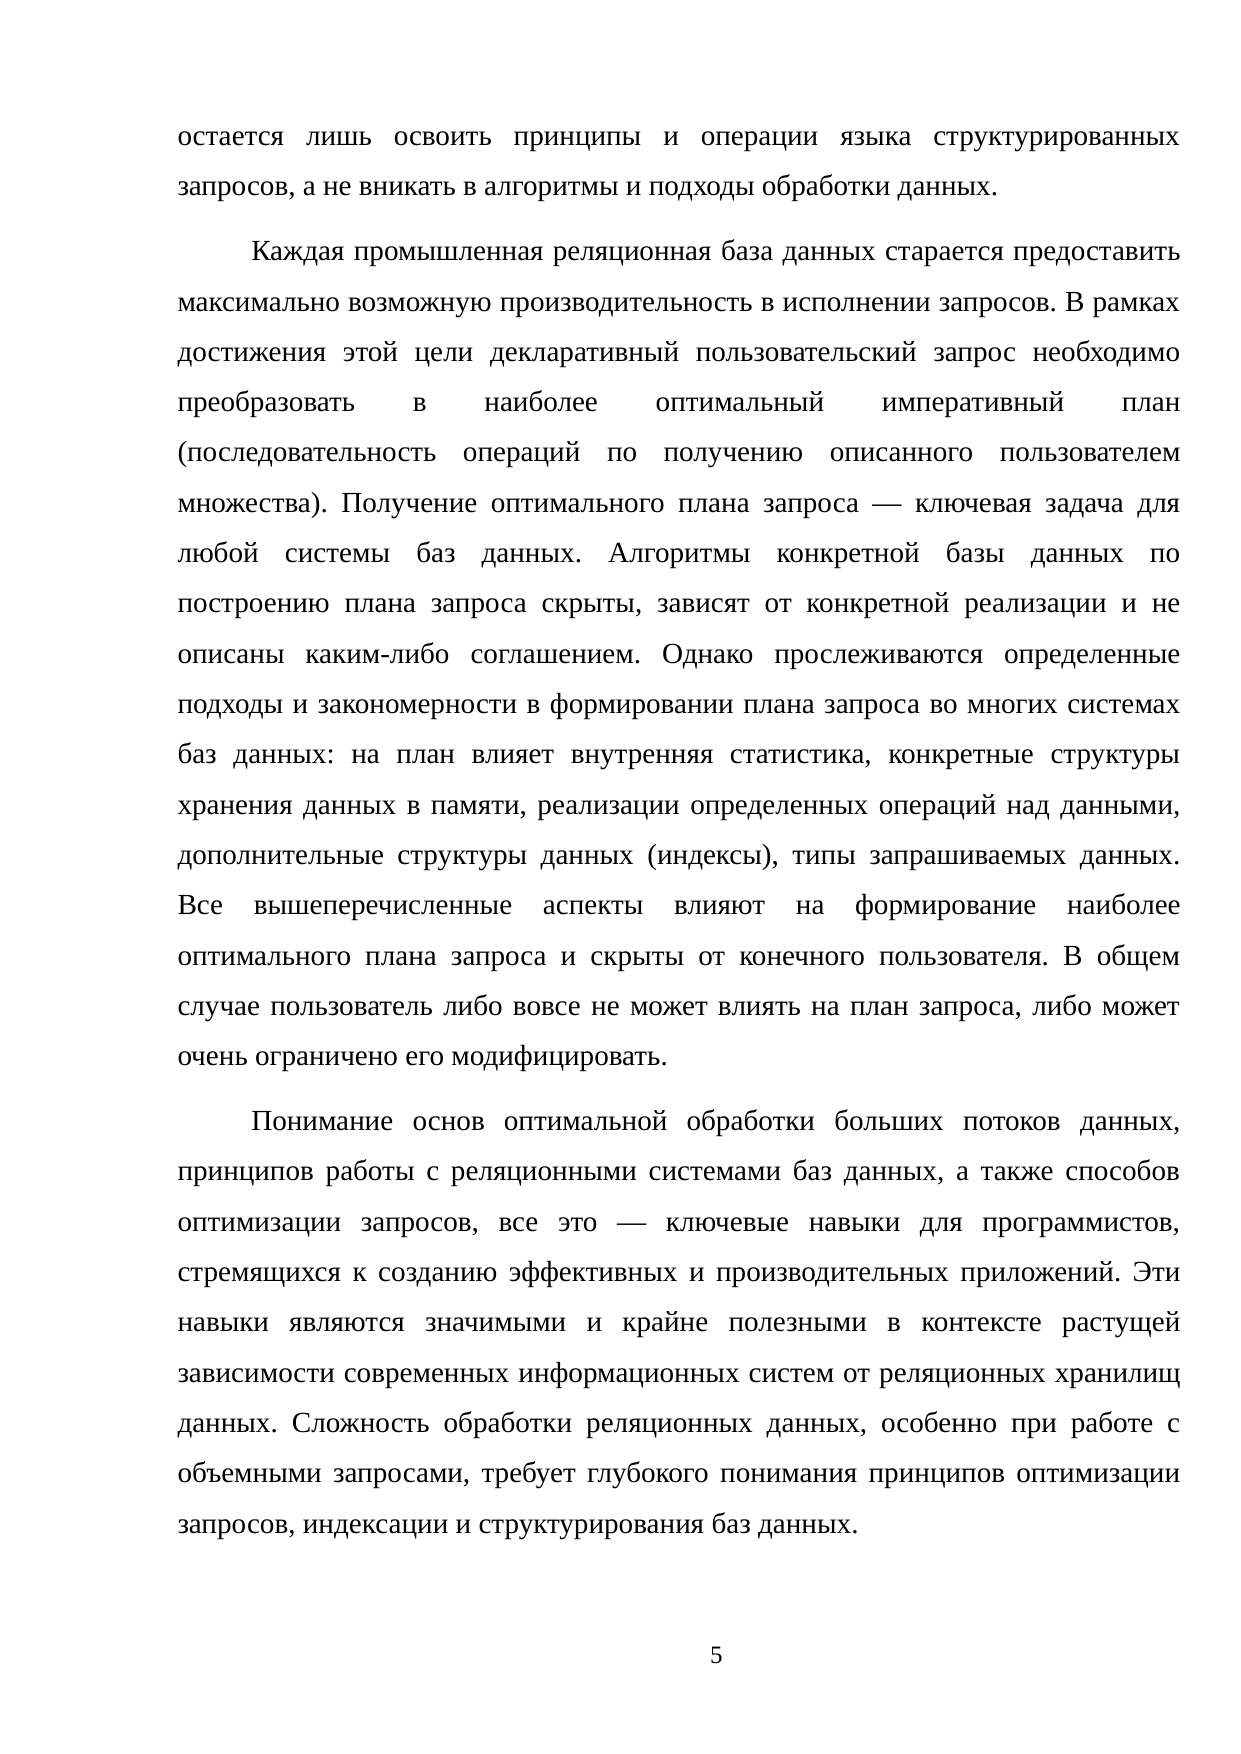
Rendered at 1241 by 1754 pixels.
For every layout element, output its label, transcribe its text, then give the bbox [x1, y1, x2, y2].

text остается лишь освоить принципы и операции языка структурированных запросов, а не вникать в алгоритмы и подходы обработки данных. [177, 118, 1181, 202]
text Каждая промышленная реляционная база данных старается предоставить максимально возможную производительность в исполнении запросов. В рамках достижения этой цели декларативный пользовательский запрос необходимо преобразовать в наиболее оптимальный императивный план (последовательность операций по получению описанного пользователем множества). Получение оптимального плана запроса — ключевая задача для любой системы баз данных. Алгоритмы конкретной базы данных по построению плана запроса скрыты, зависят от конкретной реализации и не описаны каким-либо соглашением. Однако прослеживаются определенные подходы и закономерности в формировании плана запроса во многих системах баз данных: на план влияет внутренняя статистика, конкретные структуры хранения данных в памяти, реализации определенных операций над данными, дополнительные структуры данных (индексы), типы запрашиваемых данных. Все вышеперечисленные аспекты влияют на формирование наиболее оптимального плана запроса и скрыты от конечного пользователя. В общем случае пользователь либо вовсе не может влиять на план запроса, либо может очень ограничено его модифицировать. [177, 233, 1181, 1072]
text Понимание основ оптимальной обработки больших потоков данных, принципов работы с реляционными системами баз данных, а также способов оптимизации запросов, все это — ключевые навыки для программистов, стремящихся к созданию эффективных и производительных приложений. Эти навыки являются значимыми и крайне полезными в контексте растущей зависимости современных информационных систем от реляционных хранилищ данных. Сложность обработки реляционных данных, особенно при работе с объемными запросами, требует глубокого понимания принципов оптимизации запросов, индексации и структурирования баз данных. [177, 1103, 1181, 1539]
